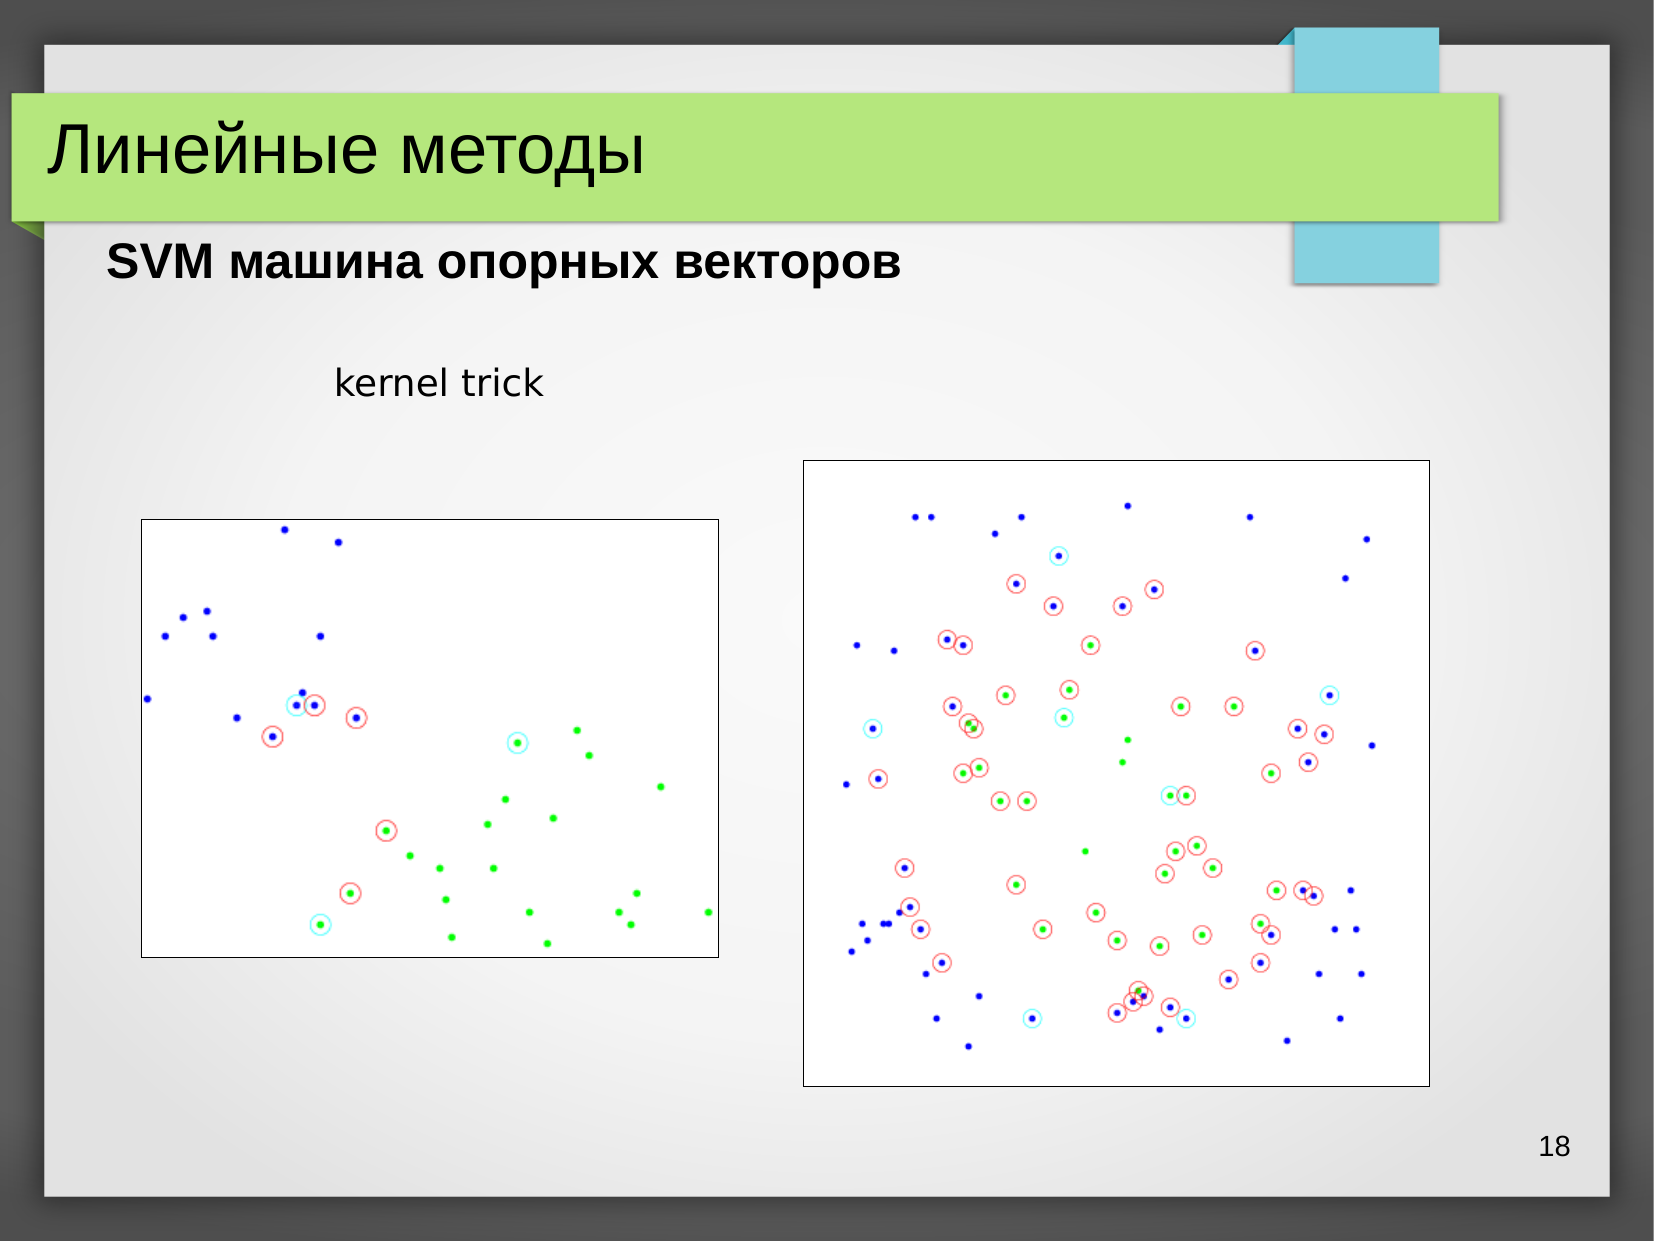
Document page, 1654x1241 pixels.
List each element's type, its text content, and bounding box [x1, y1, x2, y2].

picture [0, 0, 1654, 1241]
text_box kernel trick [318, 354, 957, 413]
text_box SVM машина опорных векторов [106, 236, 1087, 287]
title Линейные методы [47, 109, 1501, 189]
